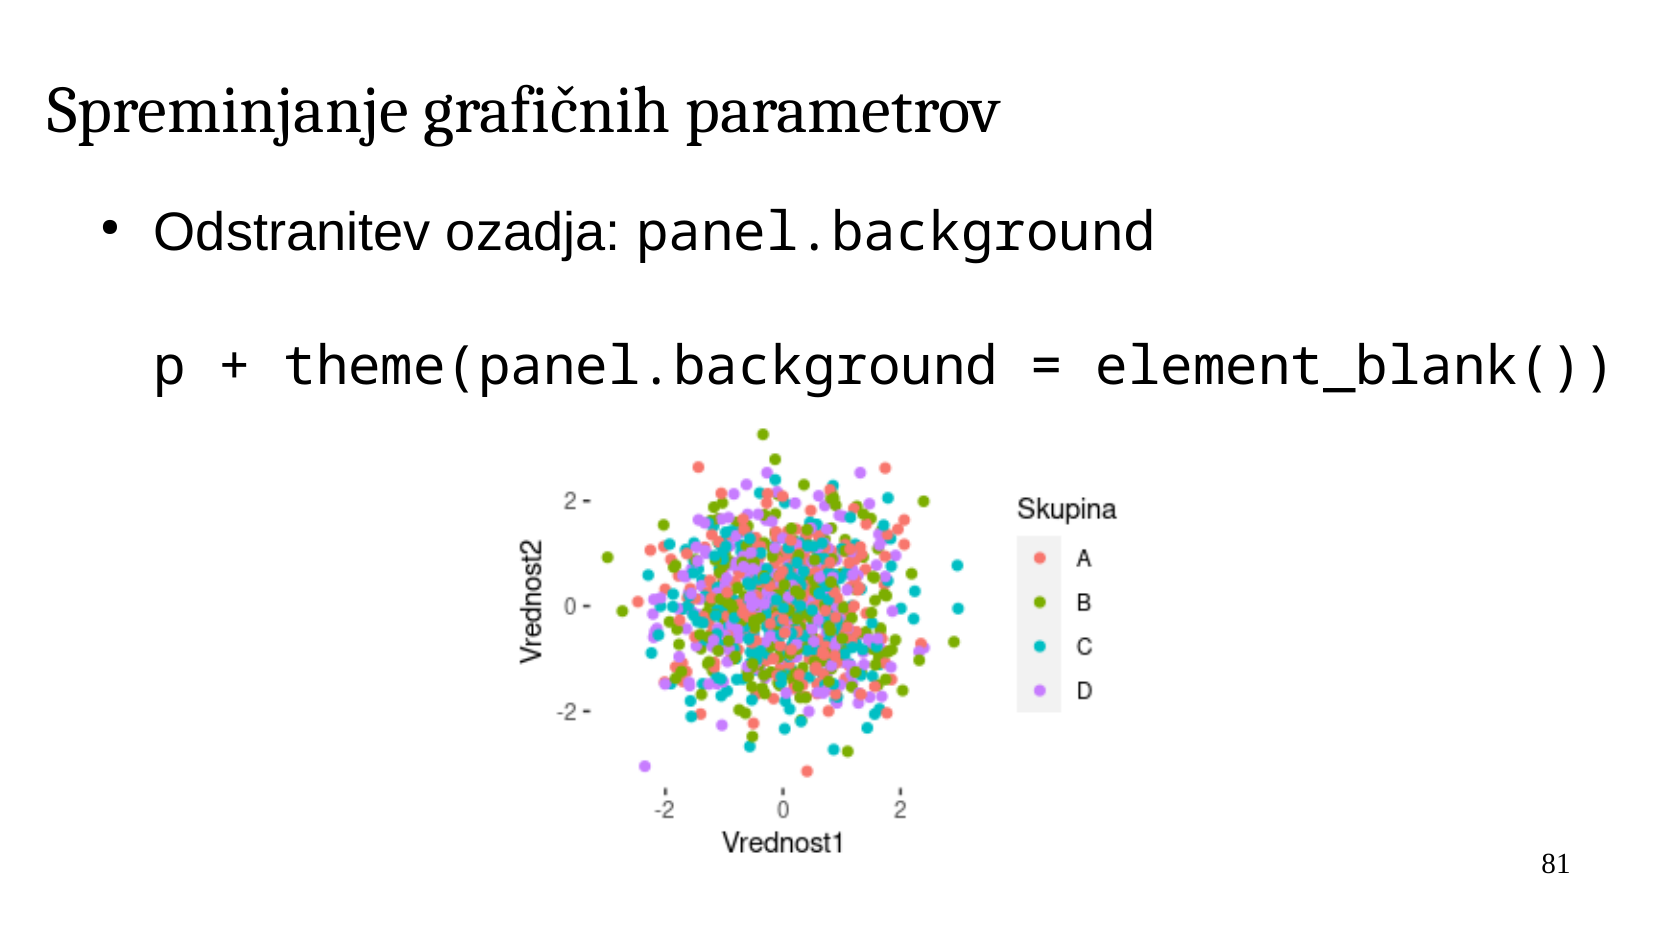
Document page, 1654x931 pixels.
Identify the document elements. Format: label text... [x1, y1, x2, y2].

picture [507, 404, 1146, 875]
list Odstranitev ozadja: panel.background p + theme(panel.background = element_blank()) [82, 192, 1654, 827]
title Spreminjanje grafičnih parametrov [47, 33, 1536, 189]
